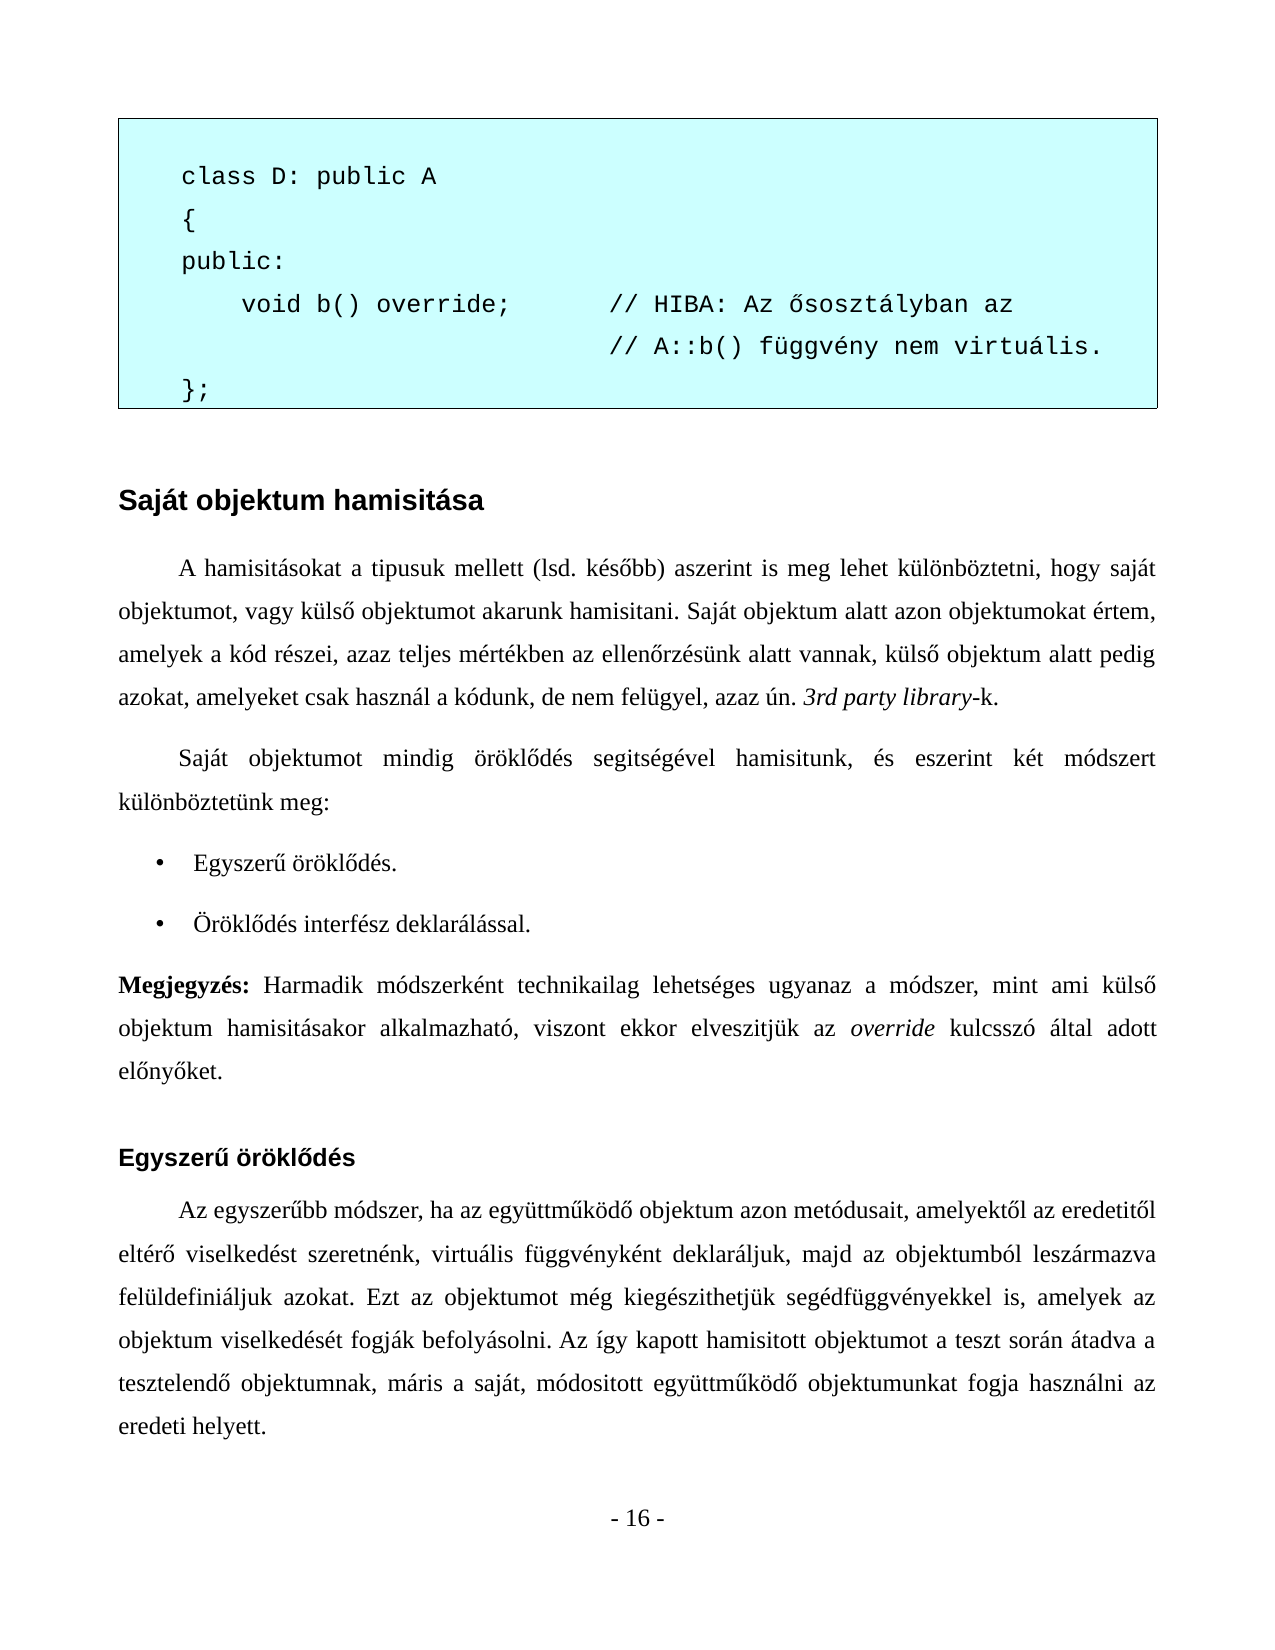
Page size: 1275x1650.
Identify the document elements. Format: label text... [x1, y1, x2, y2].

subtitle Egyszerű öröklődés [118, 1143, 1157, 1172]
text Megjegyzés: Harmadik módszerként technikailag lehetséges ugyanaz a módszer, mint ami külső objektum hamisitásakor alkalmazható, viszont ekkor elveszitjük az override kulcsszó által adott előnyőket. [118, 970, 1157, 1085]
text Az egyszerűbb módszer, ha az együttműködő objektum azon metódusait, amelyektől az eredetitől eltérő viselkedést szeretnénk, virtuális függvényként deklaráljuk, majd az objektumból leszármazva felüldefiniáljuk azokat. Ezt az objektumot még kiegészithetjük segédfüggvényekkel is, amelyek az objektum viselkedését fogják befolyásolni. Az így kapott hamisitott objektumot a teszt során átadva a tesztelendő objektumnak, máris a saját, módositott együttműködő objektumunkat fogja használni az eredeti helyett. [118, 1196, 1157, 1440]
text Saját objektumot mindig öröklődés segitségével hamisitunk, és eszerint két módszert különböztetünk meg: [118, 743, 1157, 815]
text A hamisitásokat a tipusuk mellett (lsd. később) aszerint is meg lehet különböztetni, hogy saját objektumot, vagy külső objektumot akarunk hamisitani. Saját objektum alatt azon objektumokat értem, amelyek a kód részei, azaz teljes mértékben az ellenőrzésünk alatt vannak, külső objektum alatt pedig azokat, amelyeket csak használ a kódunk, de nem felügyel, azaz ún. 3rd party library-k. [118, 553, 1157, 711]
text { [119, 203, 1157, 234]
subtitle Saját objektum hamisitása [118, 483, 1157, 517]
text class D: public A [119, 161, 1157, 192]
text public: [119, 246, 1157, 277]
list Egyszerű öröklődés. [156, 848, 1157, 876]
text }; [119, 373, 1157, 408]
list Öröklődés interfész deklarálással. [156, 909, 1157, 938]
text void b() override; // HIBA: Az ősosztályban az // A::b() függvény nem virtuális. [119, 288, 1157, 362]
